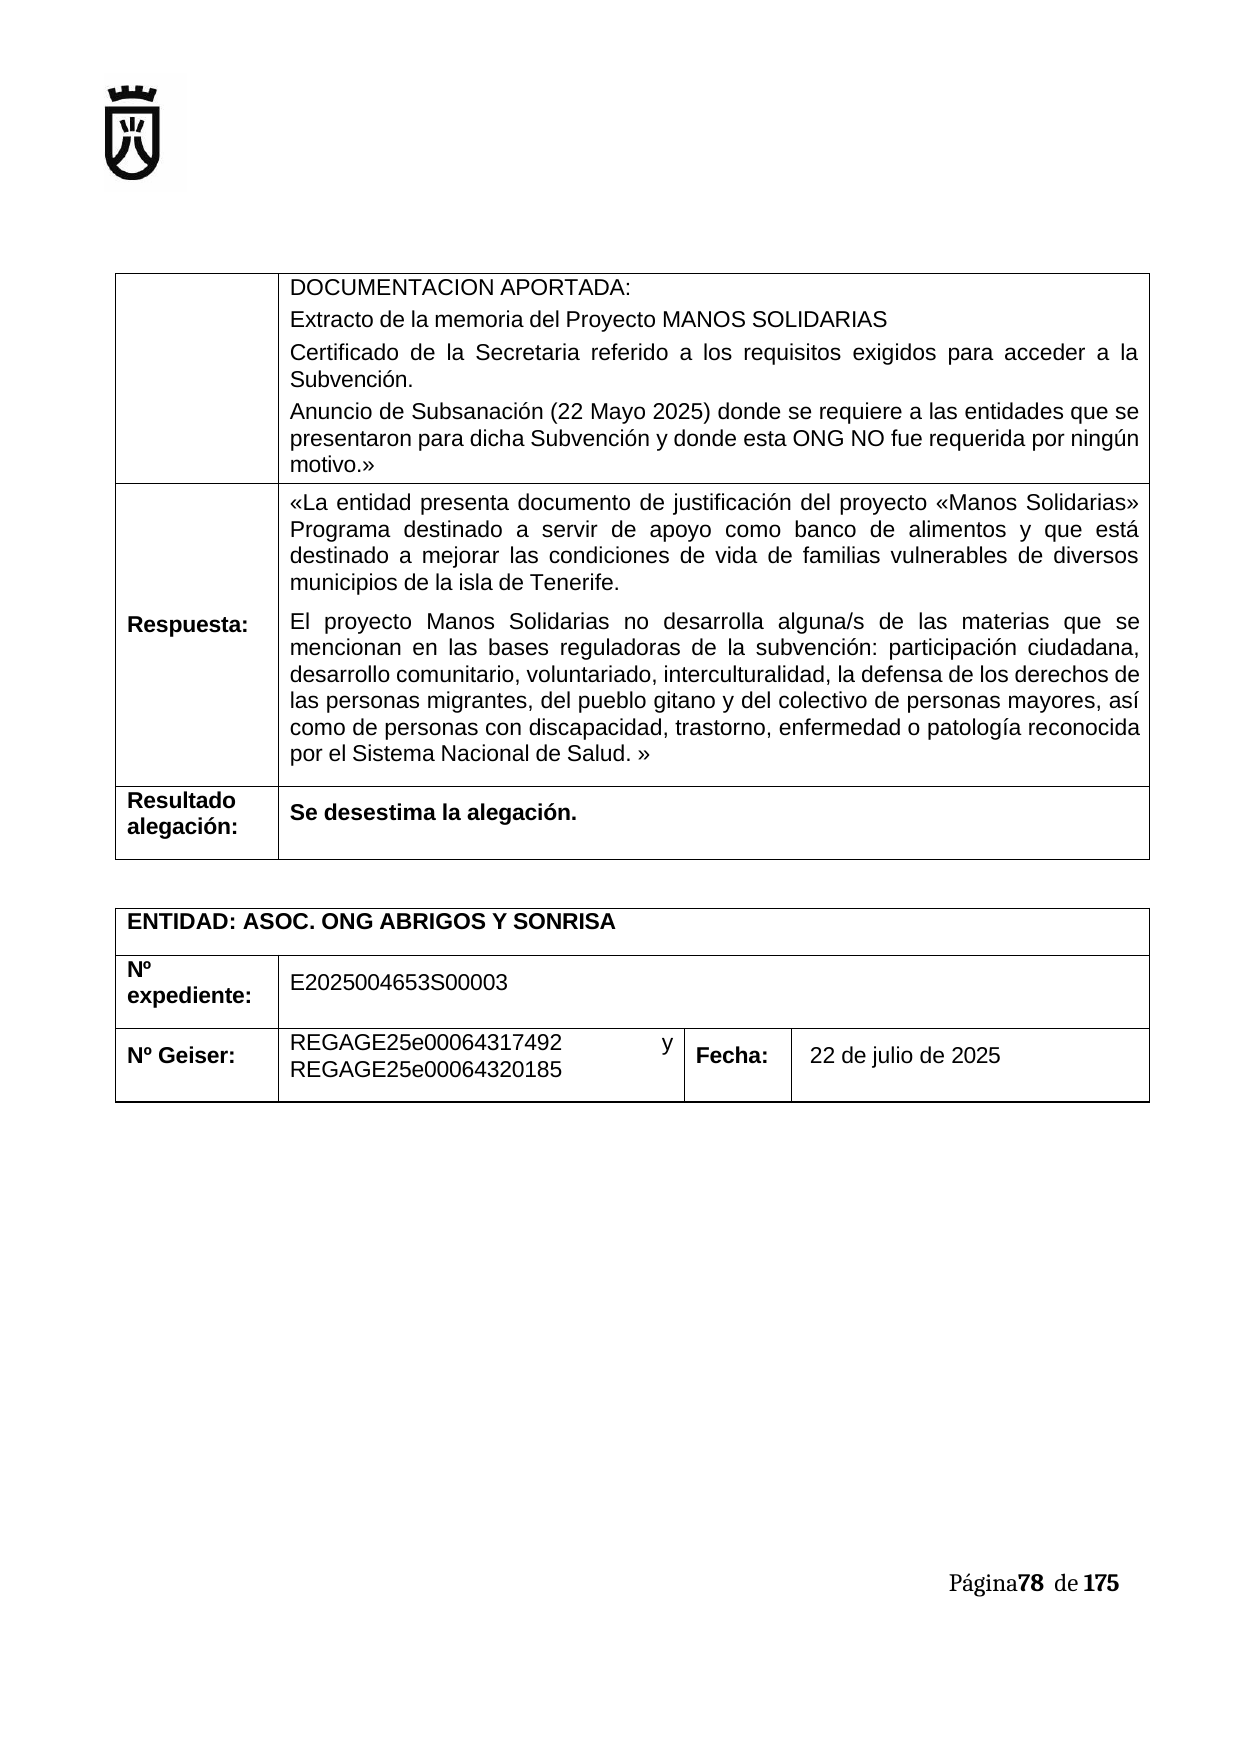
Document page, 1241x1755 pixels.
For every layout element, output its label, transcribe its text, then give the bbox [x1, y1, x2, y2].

table_cell Se desestima la alegación. [279, 787, 1149, 859]
table_header DOCUMENTACION APORTADA: Extracto de la memoria del Proyecto MANOS SOLIDARIAS Certificado de la Secretaria referido a los requisitos exigidos para acceder a la Subvención. Anuncio de Subsanación (22 Mayo 2025) donde se requiere a las entidades que se presentaron para dicha Subvención y donde esta ONG NO fue requerida por ningún motivo.» [279, 274, 1149, 482]
table_cell Respuesta: [116, 484, 278, 786]
table_cell «La entidad presenta documento de justificación del proyecto «Manos Solidarias» Programa destinado a servir de apoyo como banco de alimentos y que está destinado a mejorar las condiciones de vida de familias vulnerables de diversos municipios de la isla de Tenerife. El proyecto Manos Solidarias no desarrolla alguna/s de las materias que se mencionan en las bases reguladoras de la subvención: participación ciudadana, desarrollo comunitario, voluntariado, interculturalidad, la defensa de los derechos de las personas migrantes, del pueblo gitano y del colectivo de personas mayores, así como de personas con discapacidad, trastorno, enfermedad o patología reconocida por el Sistema Nacional de Salud. » [279, 484, 1149, 786]
table_header [116, 274, 278, 482]
table_cell Nº Geiser: [116, 1029, 278, 1101]
table_cell Fecha: [685, 1029, 791, 1101]
table_cell E2025004653S00003 [279, 956, 1149, 1028]
table_cell 22 de julio de 2025 [792, 1029, 1149, 1101]
table_cell Nº expediente: [116, 956, 278, 1028]
table_header ENTIDAD: ASOC. ONG ABRIGOS Y SONRISA [116, 909, 1149, 954]
table_cell Resultado alegación: [116, 787, 278, 859]
table_cell REGAGE25e00064317492 y REGAGE25e00064320185 [279, 1029, 684, 1101]
